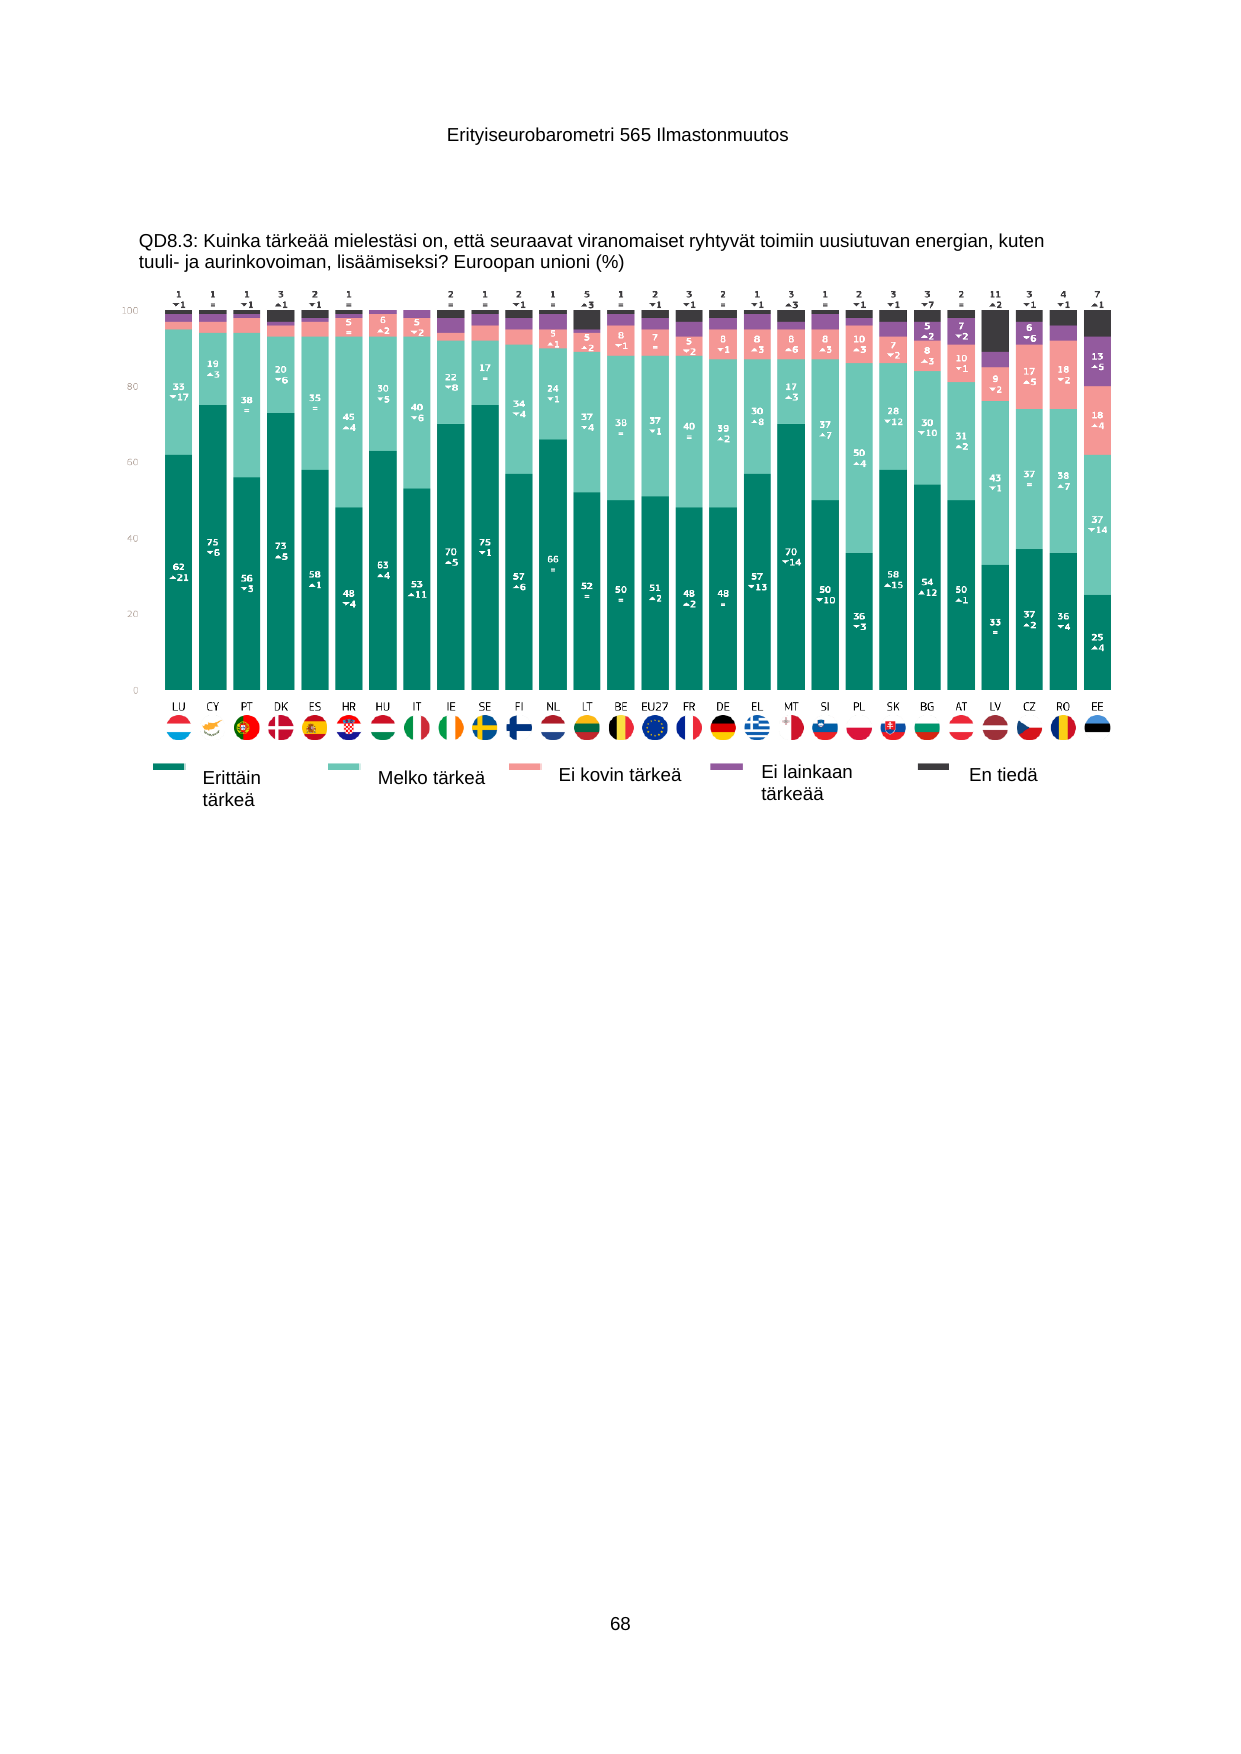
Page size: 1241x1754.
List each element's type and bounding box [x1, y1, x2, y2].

picture [147, 761, 955, 772]
picture [118, 284, 1123, 746]
